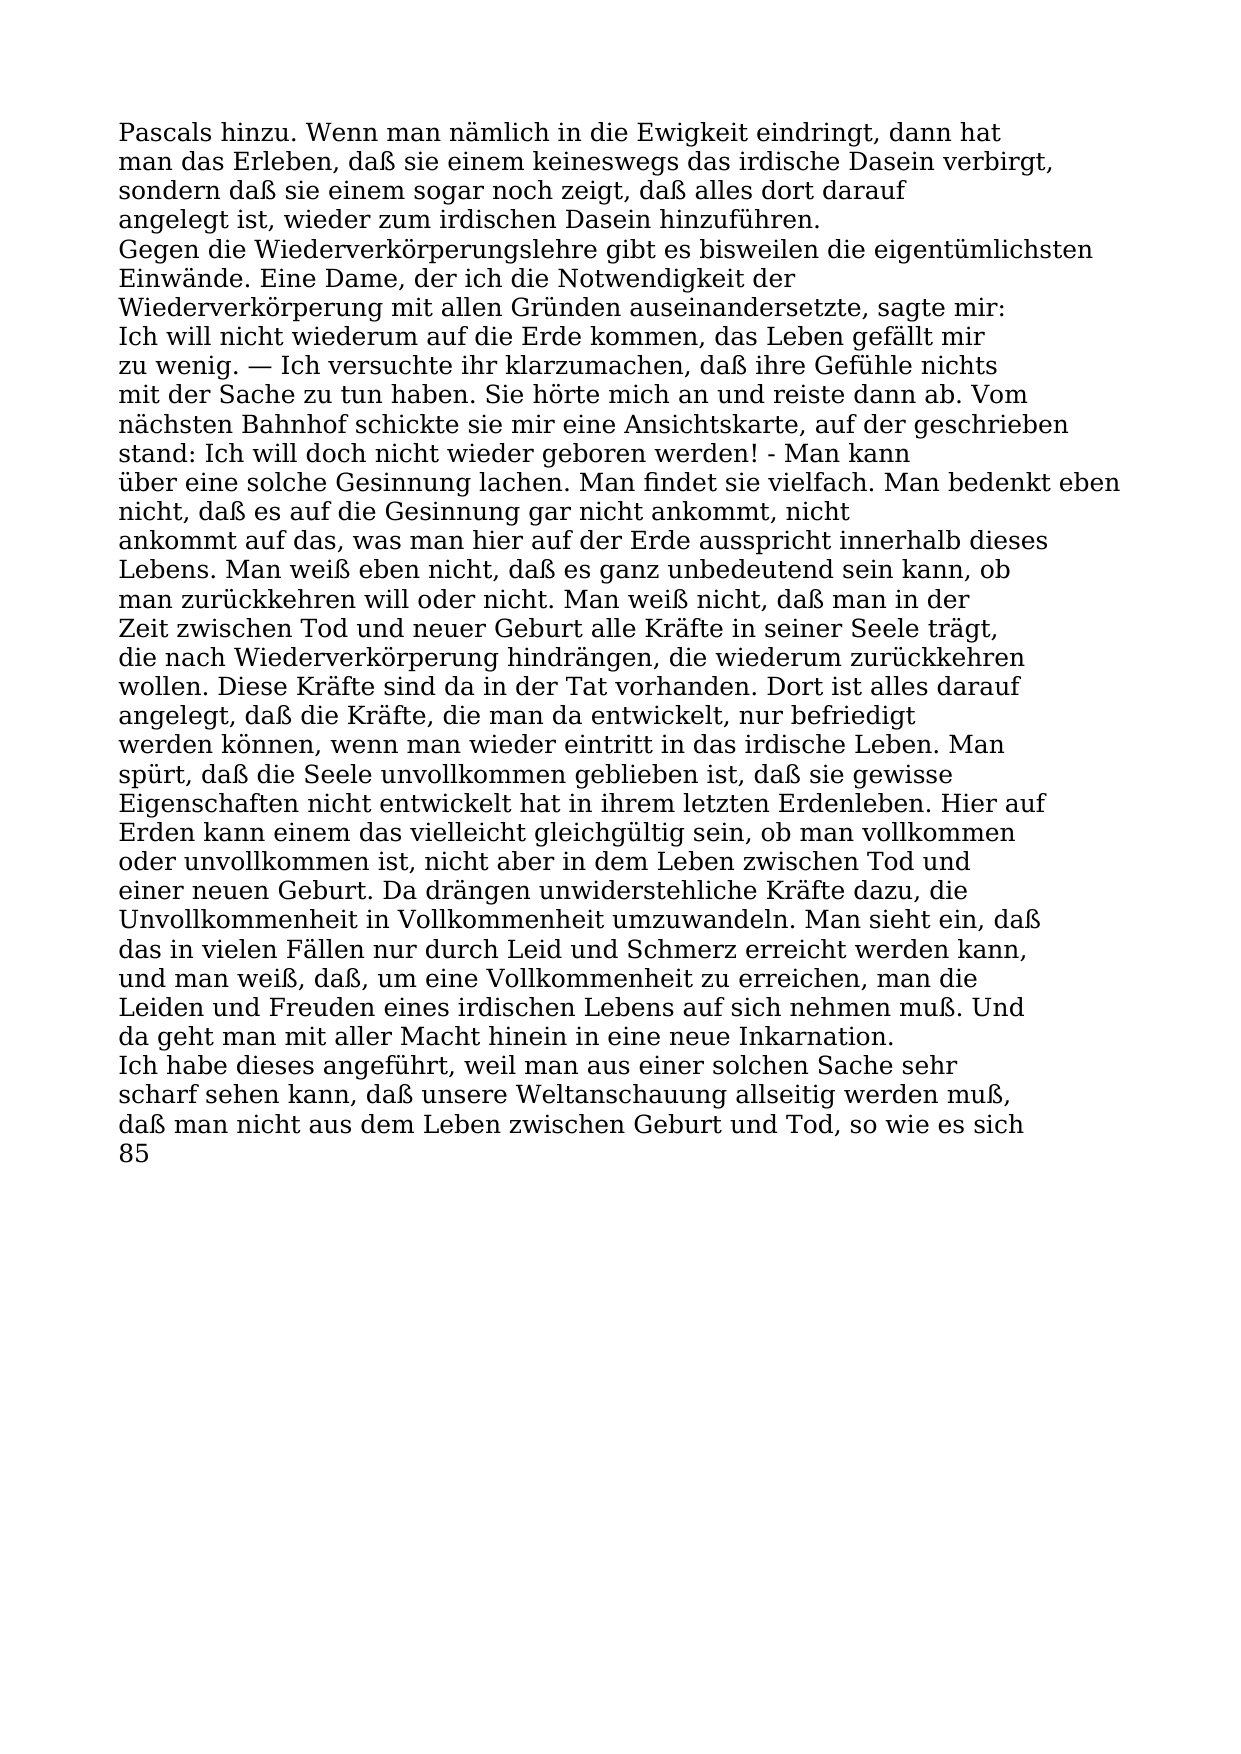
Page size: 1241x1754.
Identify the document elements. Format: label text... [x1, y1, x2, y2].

text ankommt auf das, was man hier auf der Erde ausspricht innerhalb dieses [118, 526, 1122, 556]
text wollen. Diese Kräfte sind da in der Tat vorhanden. Dort ist alles darauf angelegt, daß die Kräfte, die man da entwickelt, nur befriedigt [118, 672, 1122, 731]
text man das Erleben, daß sie einem keineswegs das irdische Dasein verbirgt, sondern daß sie einem sogar noch zeigt, daß alles dort darauf [118, 147, 1122, 206]
text Erden kann einem das vielleicht gleichgültig sein, ob man vollkommen [118, 818, 1122, 847]
text nächsten Bahnhof schickte sie mir eine Ansichtskarte, auf der geschrieben stand: Ich will doch nicht wieder geboren werden! - Man kann [118, 410, 1122, 468]
text Wiederverkörperung mit allen Gründen auseinandersetzte, sagte mir: [118, 293, 1122, 322]
text scharf sehen kann, daß unsere Weltanschauung allseitig werden muß, [118, 1081, 1122, 1110]
text und man weiß, daß, um eine Vollkommenheit zu erreichen, man die [118, 964, 1122, 993]
text 85 [118, 1139, 1122, 1168]
text werden können, wenn man wieder eintritt in das irdische Leben. Man [118, 731, 1122, 760]
text man zurückkehren will oder nicht. Man weiß nicht, daß man in der [118, 585, 1122, 614]
text mit der Sache zu tun haben. Sie hörte mich an und reiste dann ab. Vom [118, 381, 1122, 410]
text Leiden und Freuden eines irdischen Lebens auf sich nehmen muß. Und [118, 993, 1122, 1022]
text die nach Wiederverkörperung hindrängen, die wiederum zurückkehren [118, 643, 1122, 672]
text zu wenig. — Ich versuchte ihr klarzumachen, daß ihre Gefühle nichts [118, 351, 1122, 381]
text spürt, daß die Seele unvollkommen geblieben ist, daß sie gewisse Eigenschaften nicht entwickelt hat in ihrem letzten Erdenleben. Hier auf [118, 760, 1122, 818]
text daß man nicht aus dem Leben zwischen Geburt und Tod, so wie es sich [118, 1110, 1122, 1139]
text das in vielen Fällen nur durch Leid und Schmerz erreicht werden kann, [118, 935, 1122, 964]
text angelegt ist, wieder zum irdischen Dasein hinzuführen. [118, 206, 1122, 235]
text Pascals hinzu. Wenn man nämlich in die Ewigkeit eindringt, dann hat [118, 118, 1122, 147]
text oder unvollkommen ist, nicht aber in dem Leben zwischen Tod und [118, 847, 1122, 876]
text Lebens. Man weiß eben nicht, daß es ganz unbedeutend sein kann, ob [118, 556, 1122, 585]
text Zeit zwischen Tod und neuer Geburt alle Kräfte in seiner Seele trägt, [118, 614, 1122, 643]
text über eine solche Gesinnung lachen. Man findet sie vielfach. Man bedenkt eben nicht, daß es auf die Gesinnung gar nicht ankommt, nicht [118, 468, 1122, 526]
text Ich habe dieses angeführt, weil man aus einer solchen Sache sehr [118, 1051, 1122, 1081]
text einer neuen Geburt. Da drängen unwiderstehliche Kräfte dazu, die Unvollkommenheit in Vollkommenheit umzuwandeln. Man sieht ein, daß [118, 876, 1122, 935]
text da geht man mit aller Macht hinein in eine neue Inkarnation. [118, 1022, 1122, 1051]
text Gegen die Wiederverkörperungslehre gibt es bisweilen die eigentümlichsten Einwände. Eine Dame, der ich die Notwendigkeit der [118, 235, 1122, 293]
text Ich will nicht wiederum auf die Erde kommen, das Leben gefällt mir [118, 322, 1122, 351]
